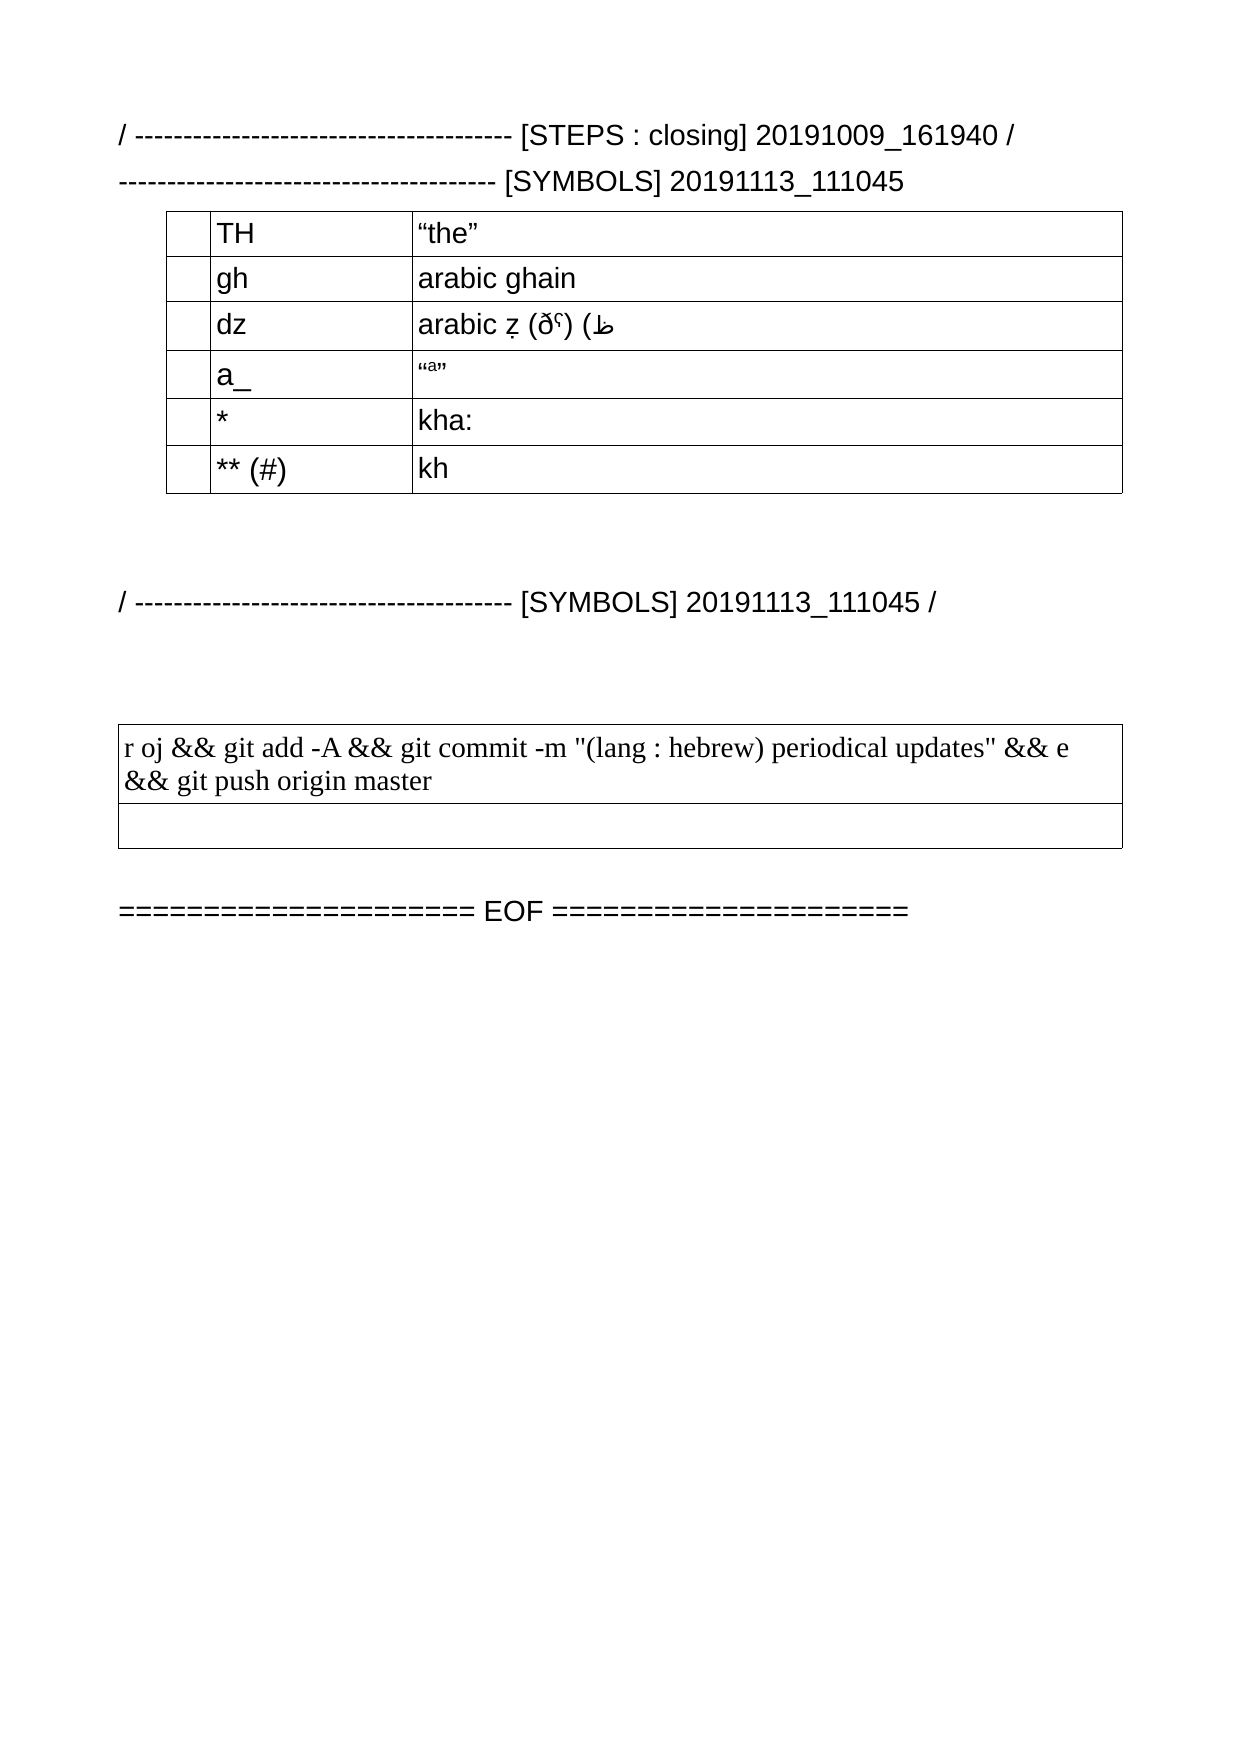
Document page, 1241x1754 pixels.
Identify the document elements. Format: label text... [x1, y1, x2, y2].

table_cell arabic ẓ (ðˁ) (ظ [413, 302, 1122, 350]
table_header TH [211, 212, 412, 256]
table_cell ** (#) [211, 446, 412, 492]
table_cell dz [211, 302, 412, 350]
table_cell [167, 351, 210, 397]
table_header r oj && git add -A && git commit -m "(lang : hebrew) periodical updates" && e && git push origin master [119, 725, 1122, 802]
table_cell [167, 446, 210, 492]
table_cell [119, 804, 1122, 848]
text --------------------------------------- [SYMBOLS] 20191113_111045 [118, 164, 1122, 198]
table_cell [167, 302, 210, 350]
table_header [167, 212, 210, 256]
text / --------------------------------------- [STEPS : closing] 20191009_161940 / [118, 118, 1122, 152]
text / --------------------------------------- [SYMBOLS] 20191113_111045 / [118, 585, 1122, 619]
table_cell [167, 257, 210, 301]
table_cell * [211, 399, 412, 445]
table_cell “a” [413, 351, 1122, 397]
table_header “the” [413, 212, 1122, 256]
table_cell [167, 399, 210, 445]
table_cell a_ [211, 351, 412, 397]
table_cell gh [211, 257, 412, 301]
table_cell kha: [413, 399, 1122, 445]
table_cell kh [413, 446, 1122, 492]
table_cell arabic ghain [413, 257, 1122, 301]
text ===================== EOF ===================== [118, 894, 1122, 927]
